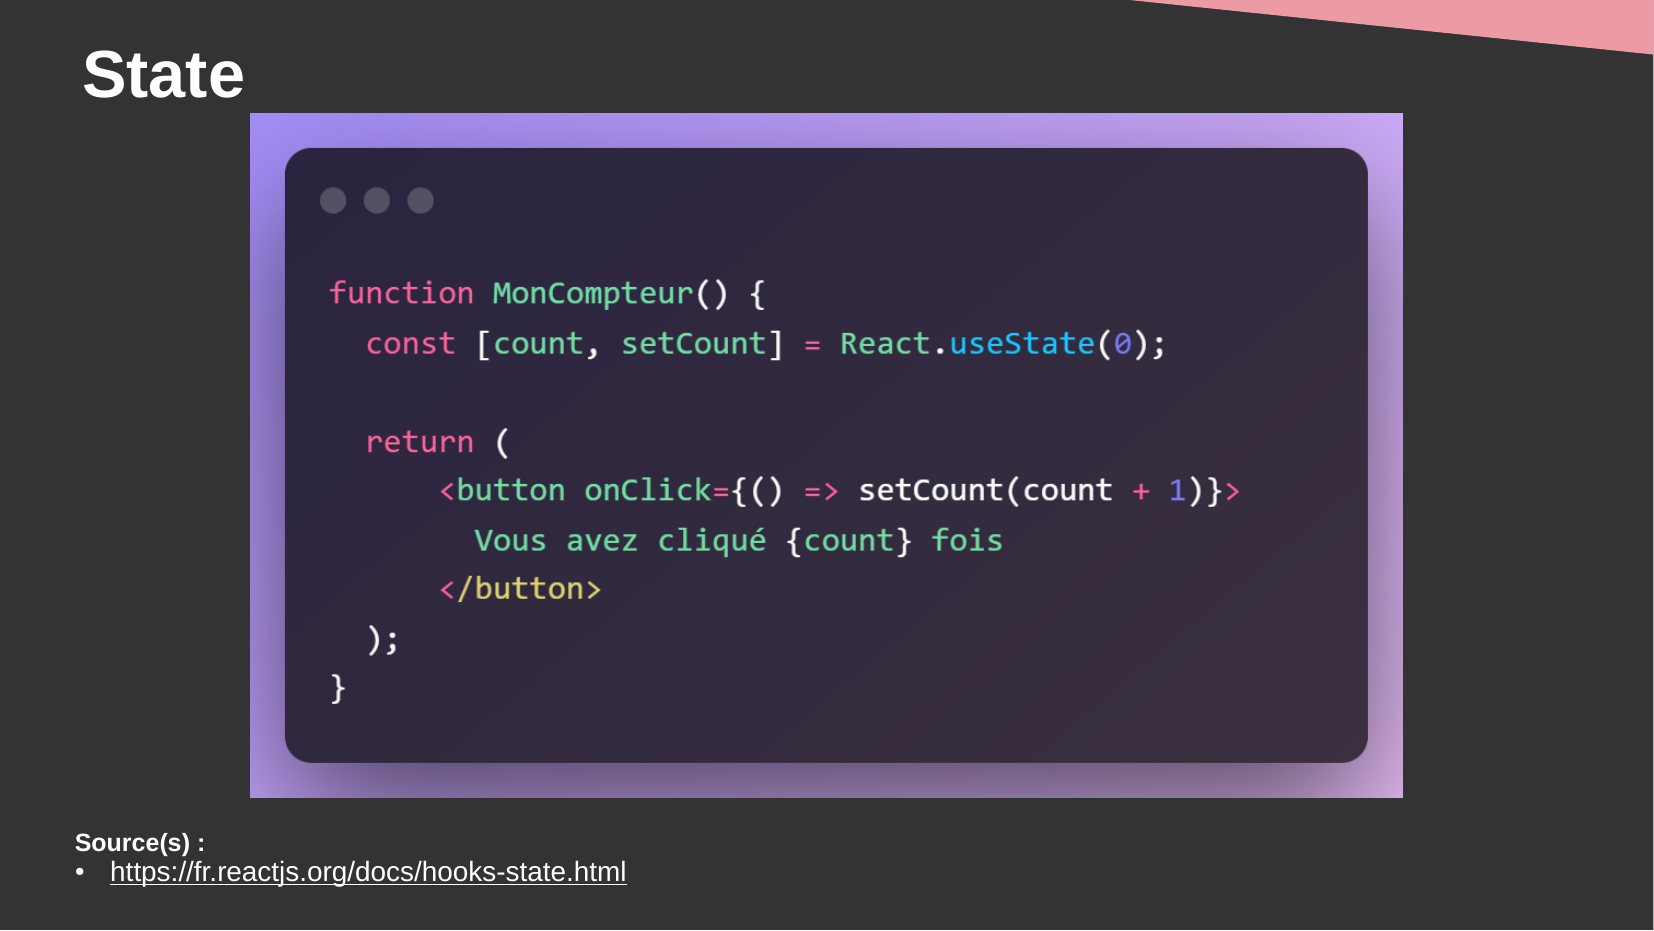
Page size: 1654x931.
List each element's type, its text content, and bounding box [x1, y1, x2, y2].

text_box [1129, 0, 1654, 55]
picture [250, 113, 1403, 798]
title State [82, 37, 1571, 114]
text_box Source(s) : https://fr.reactjs.org/docs/hooks-state.html [59, 821, 1546, 906]
